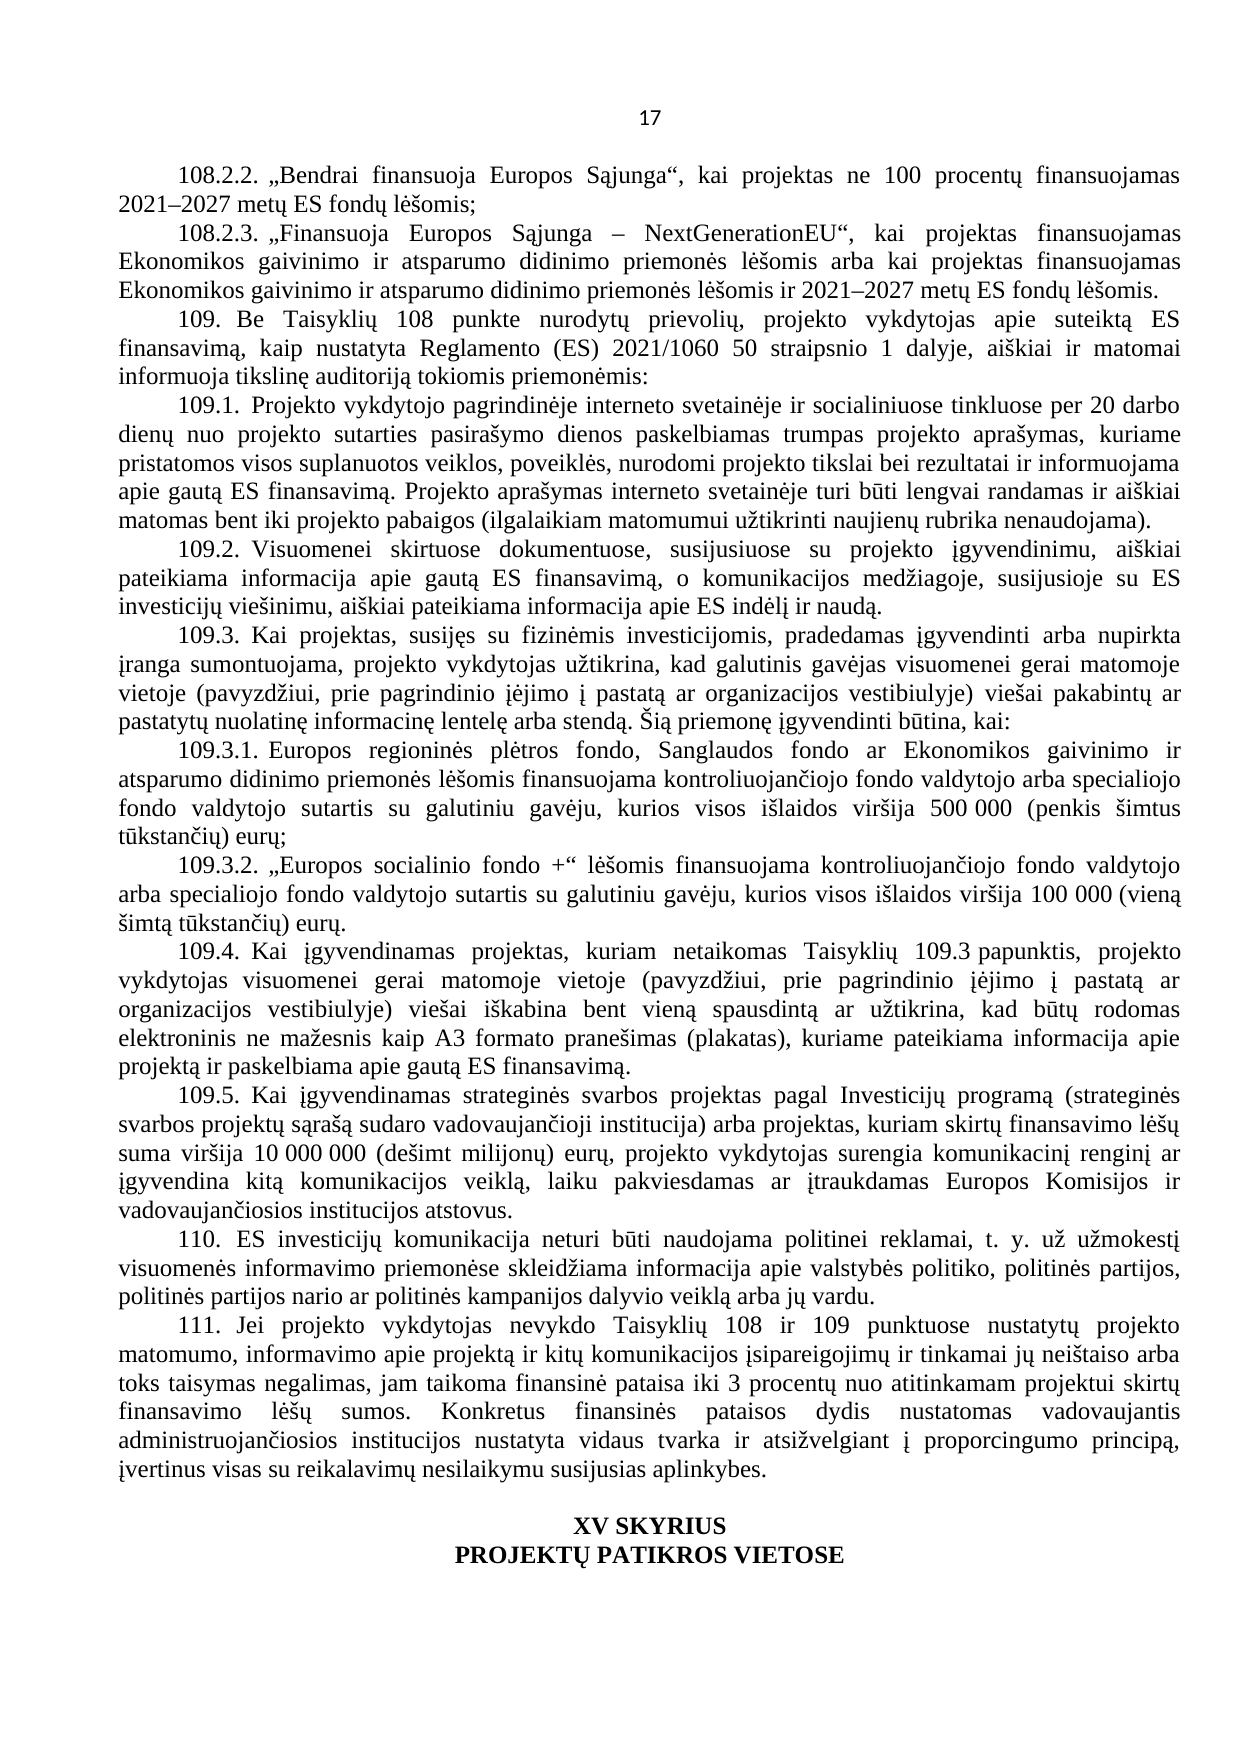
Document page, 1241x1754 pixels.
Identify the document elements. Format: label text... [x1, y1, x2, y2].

text 109.3.1. Europos regioninės plėtros fondo, Sanglaudos fondo ar Ekonomikos gaivinimo ir atsparumo didinimo priemonės lėšomis finansuojama kontroliuojančiojo fondo valdytojo arba specialiojo fondo valdytojo sutartis su galutiniu gavėju, kurios visos išlaidos viršija 500 000 (penkis šimtus tūkstančių) eurų; [118, 735, 1181, 850]
text 109.5. Kai įgyvendinamas strateginės svarbos projektas pagal Investicijų programą (strateginės svarbos projektų sąrašą sudaro vadovaujančioji institucija) arba projektas, kuriam skirtų finansavimo lėšų suma viršija 10 000 000 (dešimt milijonų) eurų, projekto vykdytojas surengia komunikacinį renginį ar įgyvendina kitą komunikacijos veiklą, laiku pakviesdamas ar įtraukdamas Europos Komisijos ir vadovaujančiosios institucijos atstovus. [118, 1080, 1181, 1224]
text PROJEKTŲ PATIKROS VIETOSE [118, 1540, 1181, 1569]
text 109. Be Taisyklių 108 punkte nurodytų prievolių, projekto vykdytojas apie suteiktą ES finansavimą, kaip nustatyta Reglamento (ES) 2021/1060 50 straipsnio 1 dalyje, aiškiai ir matomai informuoja tikslinę auditoriją tokiomis priemonėmis: [118, 304, 1181, 390]
text XV SKYRIUS [118, 1511, 1181, 1540]
text 109.1. Projekto vykdytojo pagrindinėje interneto svetainėje ir socialiniuose tinkluose per 20 darbo dienų nuo projekto sutarties pasirašymo dienos paskelbiamas trumpas projekto aprašymas, kuriame pristatomos visos suplanuotos veiklos, poveiklės, nurodomi projekto tikslai bei rezultatai ir informuojama apie gautą ES finansavimą. Projekto aprašymas interneto svetainėje turi būti lengvai randamas ir aiškiai matomas bent iki projekto pabaigos (ilgalaikiam matomumui užtikrinti naujienų rubrika nenaudojama). [118, 390, 1181, 534]
text 110. ES investicijų komunikacija neturi būti naudojama politinei reklamai, t. y. už užmokestį visuomenės informavimo priemonėse skleidžiama informacija apie valstybės politiko, politinės partijos, politinės partijos nario ar politinės kampanijos dalyvio veiklą arba jų vardu. [118, 1224, 1181, 1310]
text 111. Jei projekto vykdytojas nevykdo Taisyklių 108 ir 109 punktuose nustatytų projekto matomumo, informavimo apie projektą ir kitų komunikacijos įsipareigojimų ir tinkamai jų neištaiso arba toks taisymas negalimas, jam taikoma finansinė pataisa iki 3 procentų nuo atitinkamam projektui skirtų finansavimo lėšų sumos. Konkretus finansinės pataisos dydis nustatomas vadovaujantis administruojančiosios institucijos nustatyta vidaus tvarka ir atsižvelgiant į proporcingumo principą, įvertinus visas su reikalavimų nesilaikymu susijusias aplinkybes. [118, 1310, 1181, 1483]
text 109.3.2. „Europos socialinio fondo +“ lėšomis finansuojama kontroliuojančiojo fondo valdytojo arba specialiojo fondo valdytojo sutartis su galutiniu gavėju, kurios visos išlaidos viršija 100 000 (vieną šimtą tūkstančių) eurų. [118, 850, 1181, 936]
text 109.3. Kai projektas, susijęs su fizinėmis investicijomis, pradedamas įgyvendinti arba nupirkta įranga sumontuojama, projekto vykdytojas užtikrina, kad galutinis gavėjas visuomenei gerai matomoje vietoje (pavyzdžiui, prie pagrindinio įėjimo į pastatą ar organizacijos vestibiulyje) viešai pakabintų ar pastatytų nuolatinę informacinę lentelę arba stendą. Šią priemonę įgyvendinti būtina, kai: [118, 620, 1181, 735]
text 109.4. Kai įgyvendinamas projektas, kuriam netaikomas Taisyklių 109.3 papunktis, projekto vykdytojas visuomenei gerai matomoje vietoje (pavyzdžiui, prie pagrindinio įėjimo į pastatą ar organizacijos vestibiulyje) viešai iškabina bent vieną spausdintą ar užtikrina, kad būtų rodomas elektroninis ne mažesnis kaip A3 formato pranešimas (plakatas), kuriame pateikiama informacija apie projektą ir paskelbiama apie gautą ES finansavimą. [118, 936, 1181, 1080]
text 108.2.2. „Bendrai finansuoja Europos Sąjunga“, kai projektas ne 100 procentų finansuojamas 2021–2027 metų ES fondų lėšomis; [118, 160, 1181, 218]
text 109.2. Visuomenei skirtuose dokumentuose, susijusiuose su projekto įgyvendinimu, aiškiai pateikiama informacija apie gautą ES finansavimą, o komunikacijos medžiagoje, susijusioje su ES investicijų viešinimu, aiškiai pateikiama informacija apie ES indėlį ir naudą. [118, 534, 1181, 620]
text 108.2.3. „Finansuoja Europos Sąjunga – NextGenerationEU“, kai projektas finansuojamas Ekonomikos gaivinimo ir atsparumo didinimo priemonės lėšomis arba kai projektas finansuojamas Ekonomikos gaivinimo ir atsparumo didinimo priemonės lėšomis ir 2021–2027 metų ES fondų lėšomis. [118, 218, 1181, 304]
